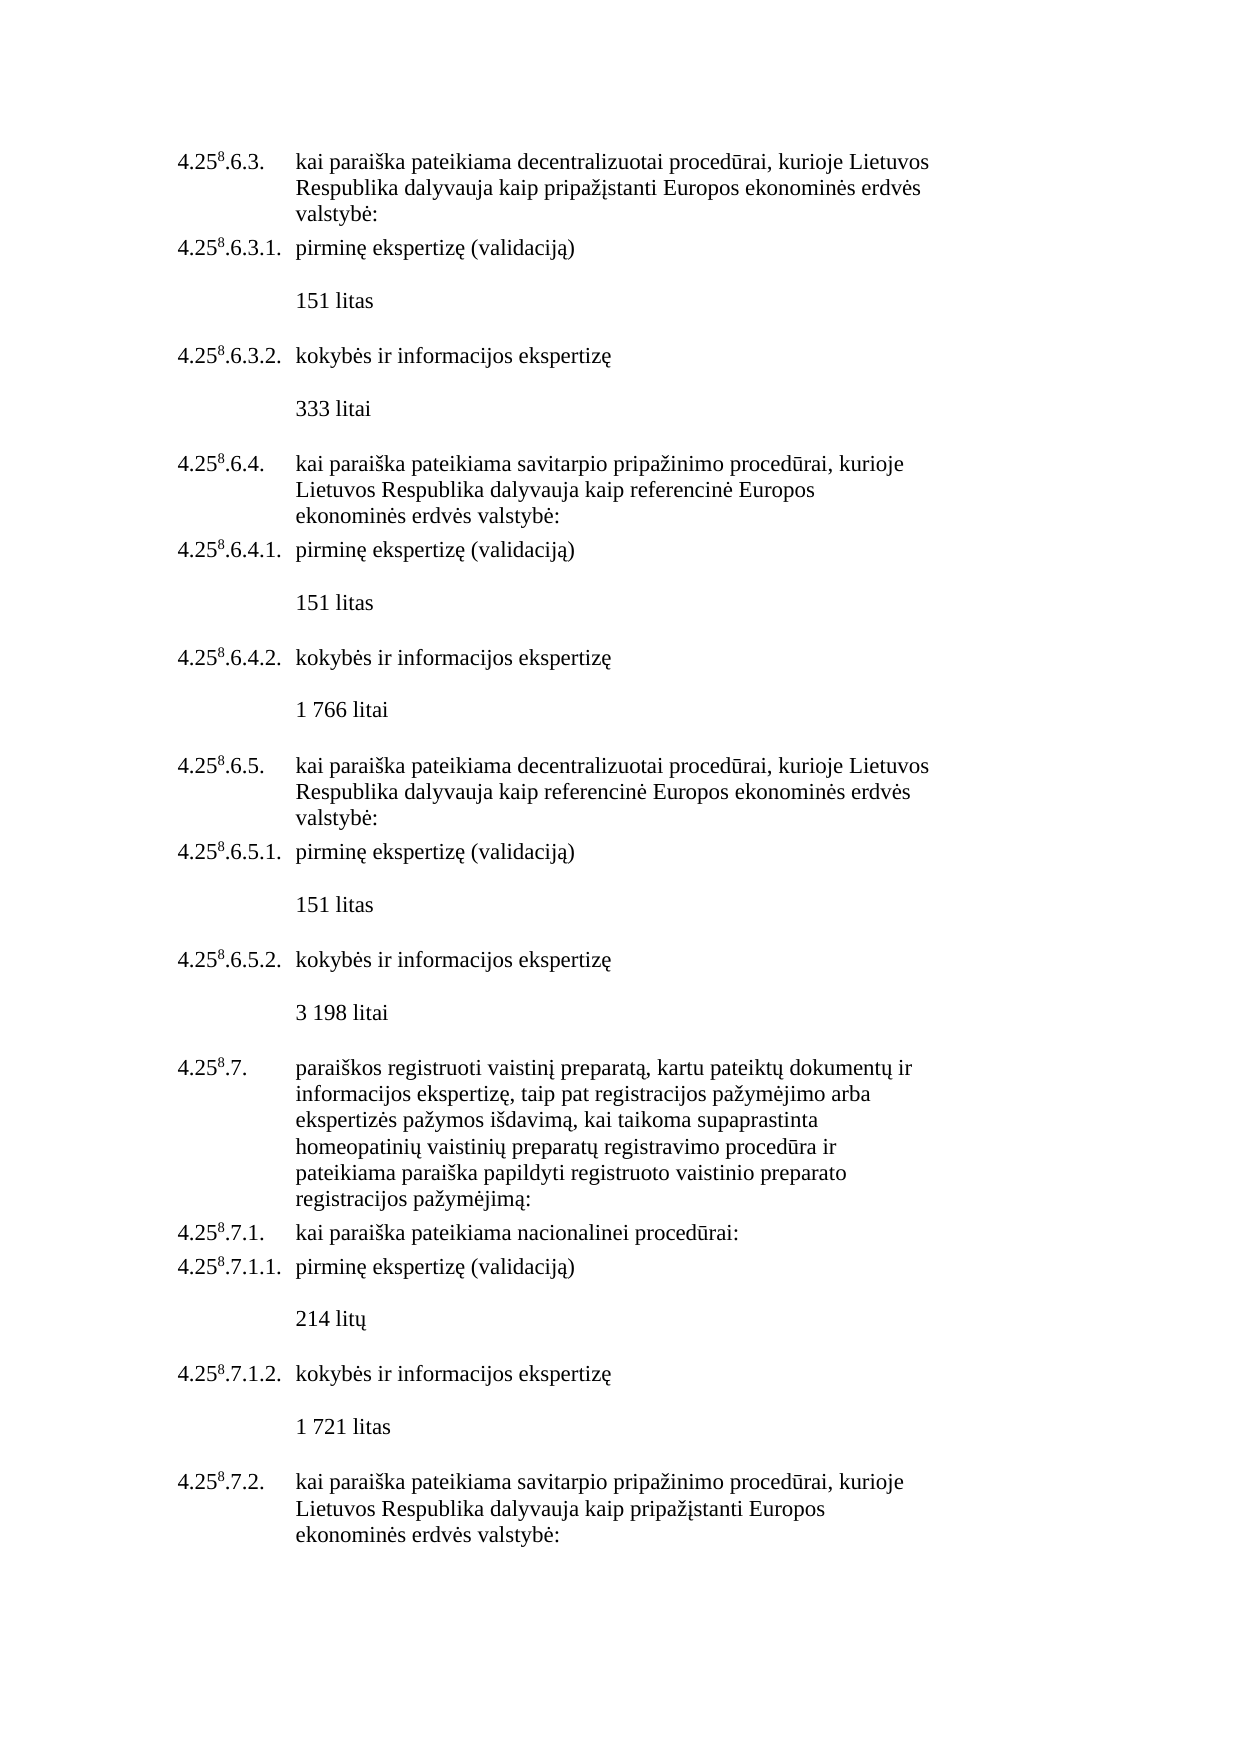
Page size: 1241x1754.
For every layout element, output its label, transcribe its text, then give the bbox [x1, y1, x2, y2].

text valstybė: [177, 200, 930, 227]
text 4.258.6.4.2. kokybės ir informacijos ekspertizę 1 766 litai [177, 644, 930, 723]
text 4.258.7.1. kai paraiška pateikiama nacionalinei procedūrai: [177, 1219, 930, 1245]
text Respublika dalyvauja kaip pripažįstanti Europos ekonominės erdvės [177, 174, 930, 200]
text 4.258.6.5.2. kokybės ir informacijos ekspertizę 3 198 litai [177, 946, 930, 1025]
text pateikiama paraiška papildyti registruoto vaistinio preparato [177, 1159, 930, 1185]
text 4.258.6.4.1. pirminę ekspertizę (validaciją) 151 litas [177, 536, 930, 615]
text ekspertizės pažymos išdavimą, kai taikoma supaprastinta [177, 1106, 930, 1133]
text 4.258.6.5.1. pirminę ekspertizę (validaciją) 151 litas [177, 838, 930, 917]
text 4.258.6.3.1. pirminę ekspertizę (validaciją) 151 litas [177, 234, 930, 313]
text Respublika dalyvauja kaip referencinė Europos ekonominės erdvės [177, 778, 930, 804]
text homeopatinių vaistinių preparatų registravimo procedūra ir [177, 1133, 930, 1159]
text Lietuvos Respublika dalyvauja kaip referencinė Europos [177, 476, 930, 502]
text 4.258.6.3. kai paraiška pateikiama decentralizuotai procedūrai, kurioje Lietuvos [177, 148, 930, 174]
text Lietuvos Respublika dalyvauja kaip pripažįstanti Europos [177, 1495, 930, 1521]
text 4.258.6.3.2. kokybės ir informacijos ekspertizę 333 litai [177, 342, 930, 421]
text 4.258.7.1.1. pirminę ekspertizę (validaciją) 214 litų [177, 1253, 930, 1332]
text valstybė: [177, 804, 930, 831]
text ekonominės erdvės valstybė: [177, 1521, 930, 1547]
text ekonominės erdvės valstybė: [177, 502, 930, 529]
text 4.258.6.5. kai paraiška pateikiama decentralizuotai procedūrai, kurioje Lietuvos [177, 752, 930, 778]
text registracijos pažymėjimą: [177, 1185, 930, 1212]
text 4.258.7. paraiškos registruoti vaistinį preparatą, kartu pateiktų dokumentų ir [177, 1054, 930, 1080]
text informacijos ekspertizę, taip pat registracijos pažymėjimo arba [177, 1080, 930, 1106]
text 4.258.7.1.2. kokybės ir informacijos ekspertizę 1 721 litas [177, 1361, 930, 1439]
text 4.258.6.4. kai paraiška pateikiama savitarpio pripažinimo procedūrai, kurioje [177, 450, 930, 476]
text 4.258.7.2. kai paraiška pateikiama savitarpio pripažinimo procedūrai, kurioje [177, 1468, 930, 1495]
